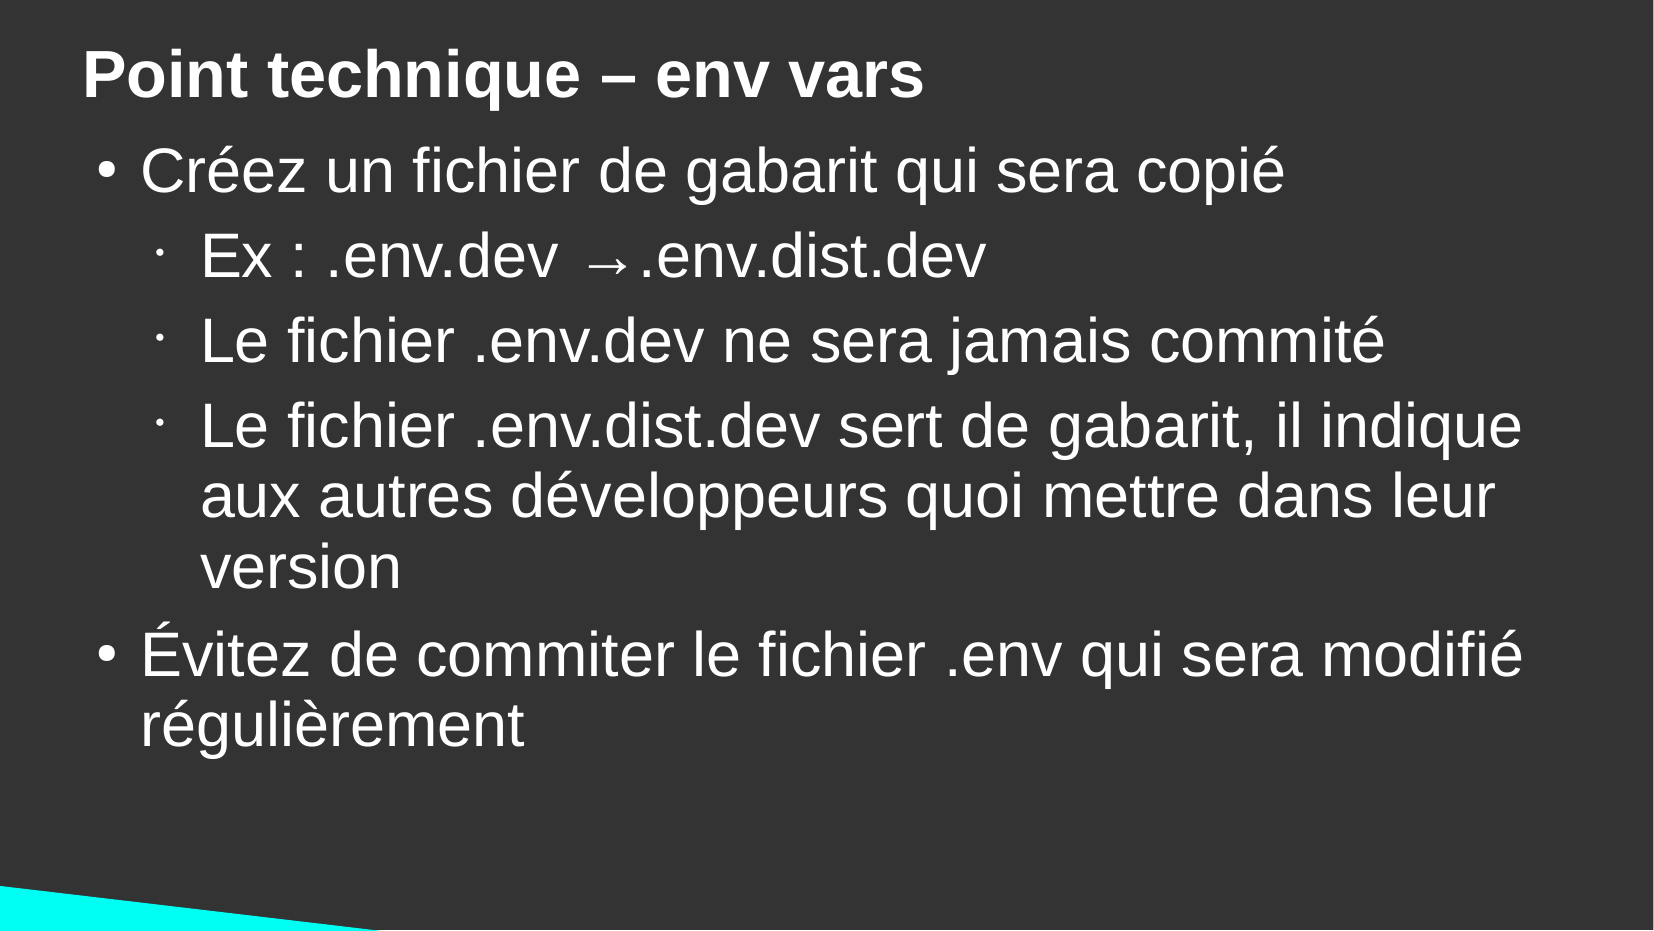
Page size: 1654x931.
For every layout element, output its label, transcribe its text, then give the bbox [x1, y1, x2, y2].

text_box [0, 885, 383, 931]
list Créez un fichier de gabarit qui sera copié Ex : .env.dev →.env.dist.dev Le fichier .env.dev ne sera jamais commité Le fichier .env.dist.dev sert de gabarit, il indique aux autres développeurs quoi mettre dans leur version Évitez de commiter le fichier .env qui sera modifié régulièrement [80, 135, 1619, 768]
title Point technique – env vars [82, 37, 1571, 112]
